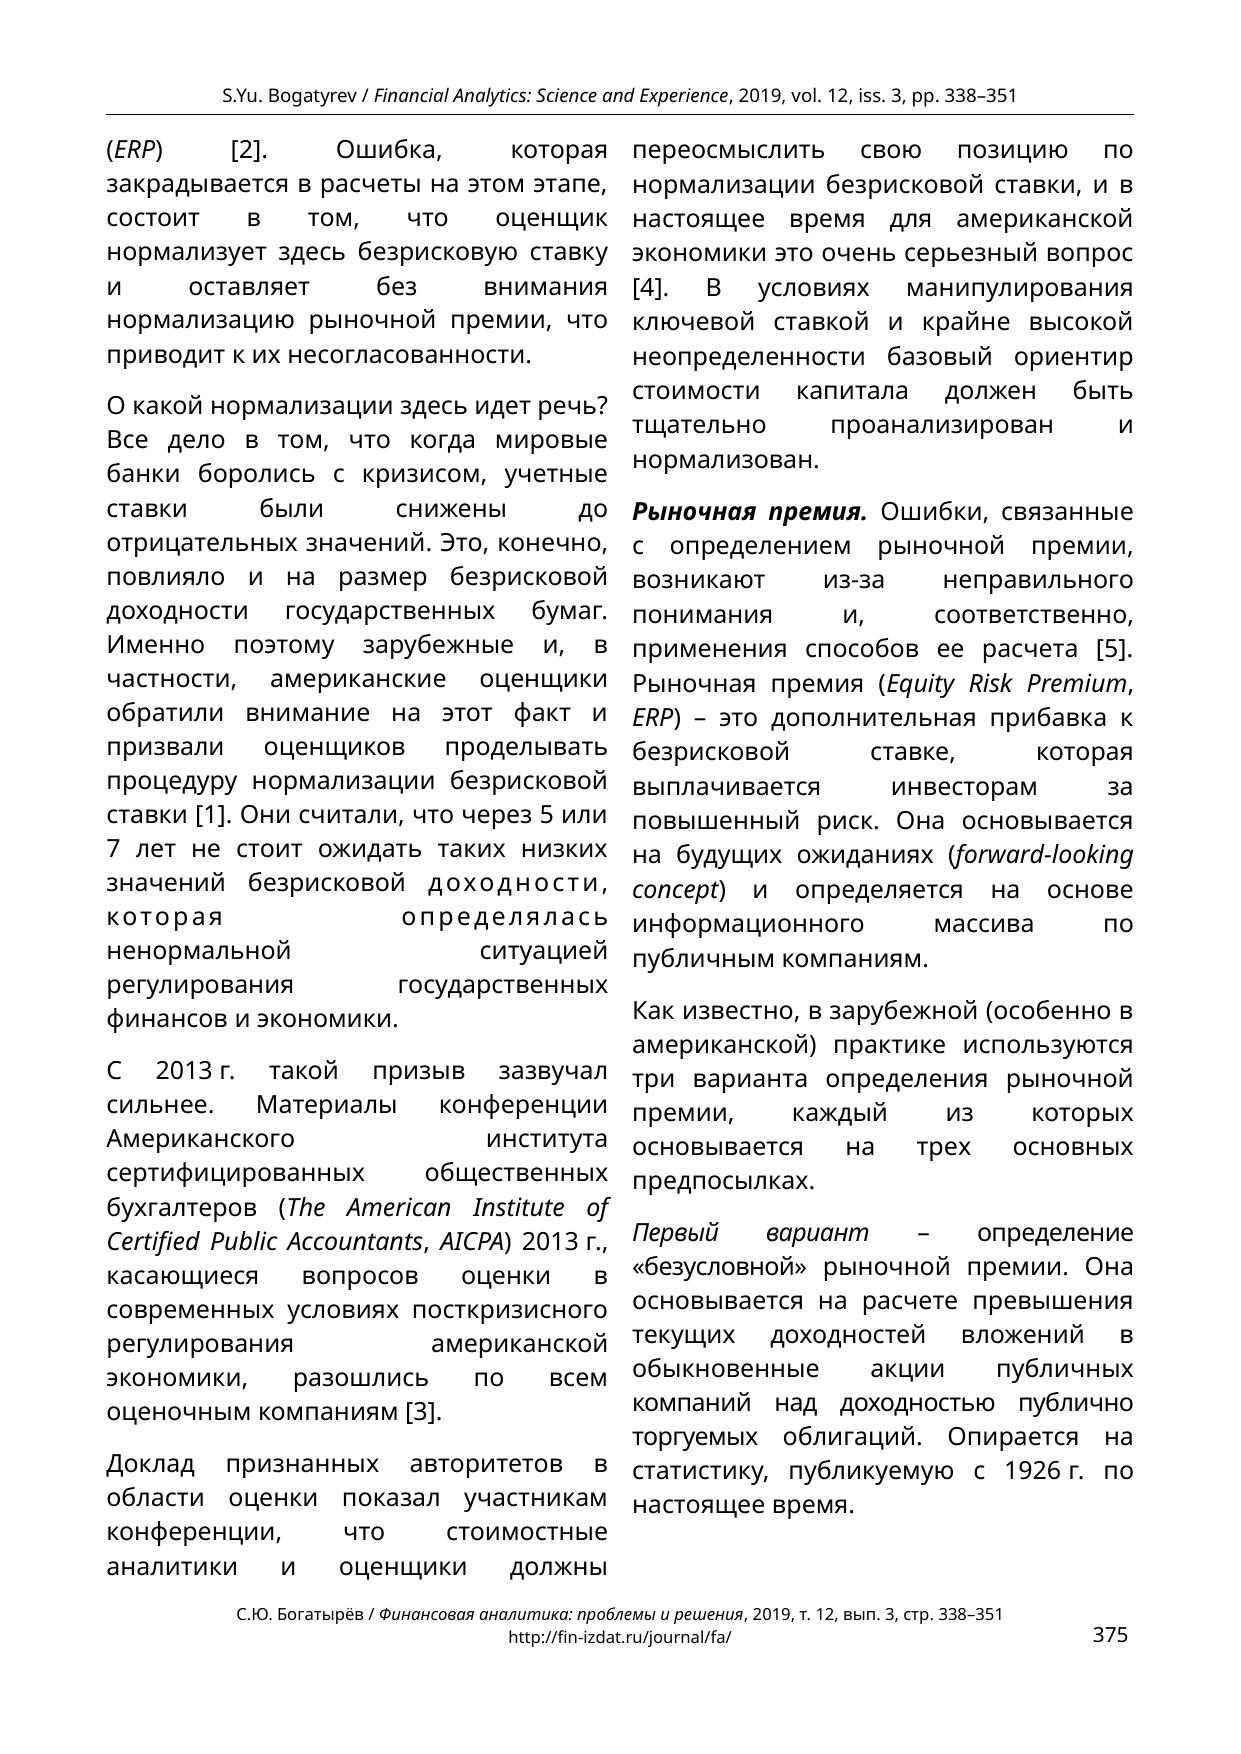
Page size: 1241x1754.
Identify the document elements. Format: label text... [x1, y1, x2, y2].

text О какой нормализации здесь идет речь? Все дело в том, что когда мировые банки боролись с кризисом, учетные ставки были снижены до отрицательных значений. Это, конечно, повлияло и на размер безрисковой доходности государственных бумаг. Именно поэтому зарубежные и, в частности, американские оценщики обратили внимание на этот факт и призвали оценщиков проделывать процедуру нормализации безрисковой ставки [1]. Они считали, что через 5 или 7 лет не стоит ожидать таких низких значений безрисковой доходности, которая определялась ненормальной ситуацией регулирования государственных финансов и экономики. [106, 388, 608, 1035]
text Доклад признанных авторитетов в области оценки показал участникам конференции, что стоимостные аналитики и оценщики должны [106, 1445, 608, 1582]
text Как известно, в зарубежной (особенно в американской) практике используются три варианта определения рыночной премии, каждый из которых основывается на трех основных предпосылках. [632, 992, 1134, 1197]
text Рыночная премия. Ошибки, связанные с определением рыночной премии, возникают из-за неправильного понимания и, соответственно, применения способов ее расчета [5]. Рыночная премия (Equity Risk Premium, ERP) – это дополнительная прибавка к безрисковой ставке, которая выплачивается инвесторам за повышенный риск. Она основывается на будущих ожиданиях (forward-looking concept) и определяется на основе информационного массива по публичным компаниям. [632, 493, 1134, 974]
text переосмыслить свою позицию по нормализации безрисковой ставки, и в настоящее время для американской экономики это очень серьезный вопрос [4]. В условиях манипулирования ключевой ставкой и крайне высокой неопределенности базовый ориентир стоимости капитала должен быть тщательно проанализирован и нормализован. [632, 132, 1134, 475]
text (ERP) [2]. Ошибка, которая закрадывается в расчеты на этом этапе, состоит в том, что оценщик нормализует здесь безрисковую ставку и оставляет без внимания нормализацию рыночной премии, что приводит к их несогласованности. [106, 132, 608, 370]
text С 2013 г. такой призыв зазвучал сильнее. Материалы конференции Американского института сертифицированных общественных бухгалтеров (The American Institute of Certified Public Accountants, AICPA) 2013 г., касающиеся вопросов оценки в современных условиях посткризисного регулирования американской экономики, разошлись по всем оценочным компаниям [3]. [106, 1053, 608, 1428]
text Первый вариант – определение «безусловной» рыночной премии. Она основывается на расчете превышения текущих доходностей вложений в обыкновенные акции публичных компаний над доходностью публично торгуемых облигаций. Опирается на статистику, публикуемую с 1926 г. по настоящее время. [632, 1214, 1134, 1521]
